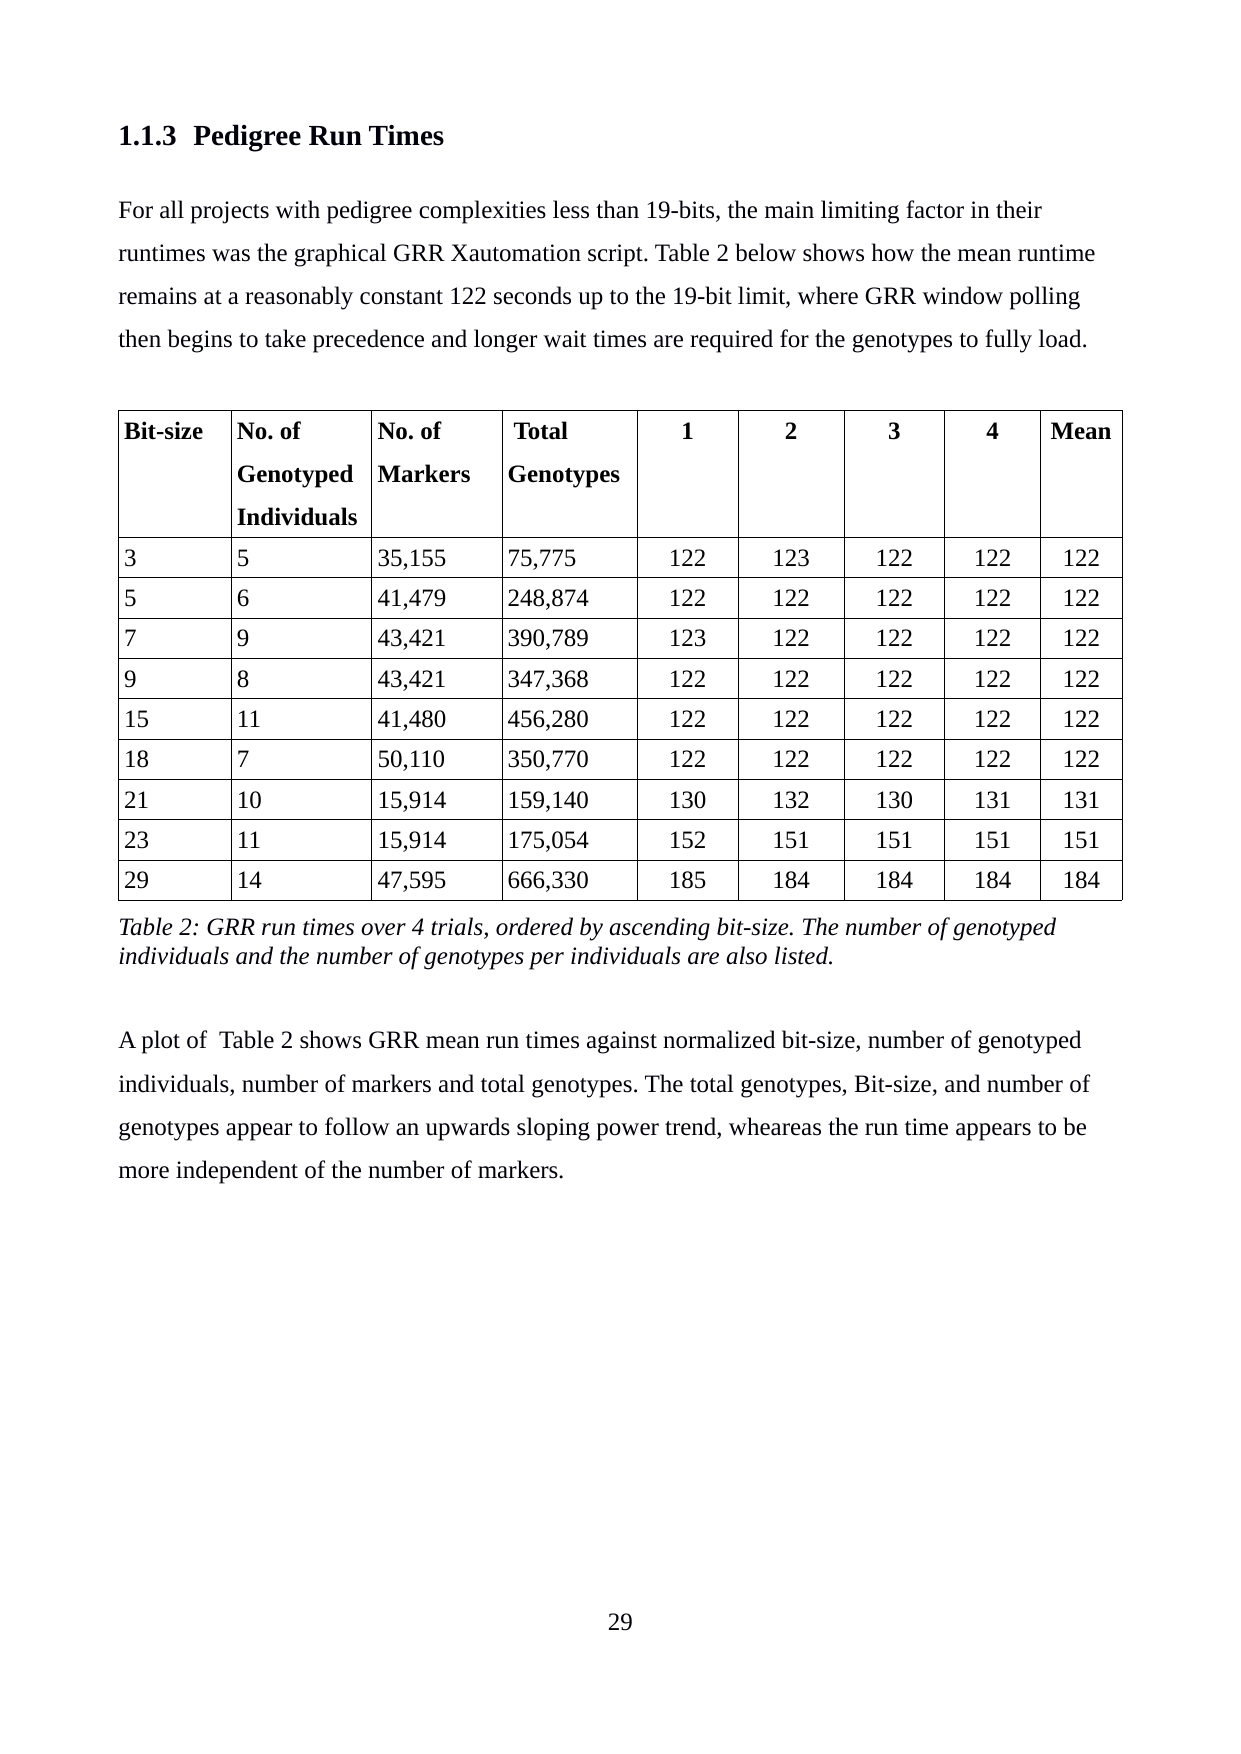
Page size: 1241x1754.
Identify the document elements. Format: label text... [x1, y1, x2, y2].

table_header Mean [1041, 411, 1122, 537]
table_cell 47,595 [372, 861, 502, 900]
table_cell 43,421 [372, 619, 502, 658]
table_cell 248,874 [503, 578, 637, 618]
table_cell 122 [945, 659, 1040, 698]
table_cell 122 [945, 578, 1040, 618]
table_cell 122 [1041, 740, 1122, 779]
table_cell 131 [1041, 780, 1122, 819]
table_cell 3 [119, 538, 231, 577]
table_cell 9 [232, 619, 371, 658]
table_cell 131 [945, 780, 1040, 819]
table_cell 5 [119, 578, 231, 618]
text A plot of Table 2 shows GRR mean run times against normalized bit-size, number of genotyped individuals, number of markers and total genotypes. The total genotypes, Bit-size, and number of genotypes appear to follow an upwards sloping power trend, wheareas the run time appears to be more independent of the number of markers. [118, 1026, 1122, 1184]
table_cell 7 [232, 740, 371, 779]
table_cell 122 [845, 578, 944, 618]
text For all projects with pedigree complexities less than 19-bits, the main limiting factor in their runtimes was the graphical GRR Xautomation script. Table 2 below shows how the mean runtime remains at a reasonably constant 122 seconds up to the 19-bit limit, where GRR window polling then begins to take precedence and longer wait times are required for the genotypes to fully load. [118, 195, 1122, 353]
table_header Bit-size [119, 411, 231, 537]
table_cell 122 [845, 659, 944, 698]
table_cell 50,110 [372, 740, 502, 779]
table_cell 130 [845, 780, 944, 819]
table_cell 18 [119, 740, 231, 779]
table_header 3 [845, 411, 944, 537]
table_cell 122 [638, 740, 738, 779]
table_header 1 [638, 411, 738, 537]
table_cell 152 [638, 820, 738, 859]
table_cell 41,479 [372, 578, 502, 618]
table_cell 350,770 [503, 740, 637, 779]
table_header 4 [945, 411, 1040, 537]
table_cell 123 [739, 538, 844, 577]
table_cell 151 [945, 820, 1040, 859]
table_cell 184 [945, 861, 1040, 900]
table_cell 151 [1041, 820, 1122, 859]
table_cell 184 [845, 861, 944, 900]
table_cell 122 [739, 578, 844, 618]
subtitle Pedigree Run Times [118, 118, 1122, 152]
table_cell 122 [945, 538, 1040, 577]
table_cell 23 [119, 820, 231, 859]
table_cell 8 [232, 659, 371, 698]
table_cell 29 [119, 861, 231, 900]
table_cell 5 [232, 538, 371, 577]
table_cell 41,480 [372, 699, 502, 738]
table_cell 122 [739, 740, 844, 779]
table_cell 184 [1041, 861, 1122, 900]
table_cell 123 [638, 619, 738, 658]
table_cell 456,280 [503, 699, 637, 738]
table_cell 43,421 [372, 659, 502, 698]
table_cell 122 [945, 699, 1040, 738]
table_header No. of Markers [372, 411, 502, 537]
table_cell 122 [845, 740, 944, 779]
table_cell 9 [119, 659, 231, 698]
table_cell 122 [1041, 619, 1122, 658]
table_cell 151 [739, 820, 844, 859]
table_cell 75,775 [503, 538, 637, 577]
table_cell 347,368 [503, 659, 637, 698]
table_cell 7 [119, 619, 231, 658]
table_cell 122 [845, 699, 944, 738]
table_cell 15,914 [372, 820, 502, 859]
table_cell 10 [232, 780, 371, 819]
table_cell 122 [638, 538, 738, 577]
table_cell 122 [1041, 659, 1122, 698]
table_cell 130 [638, 780, 738, 819]
table_cell 122 [739, 619, 844, 658]
table_cell 122 [945, 740, 1040, 779]
table_cell 666,330 [503, 861, 637, 900]
table_cell 185 [638, 861, 738, 900]
table_cell 132 [739, 780, 844, 819]
table_cell 11 [232, 820, 371, 859]
table_cell 122 [638, 578, 738, 618]
table_cell 159,140 [503, 780, 637, 819]
table_cell 11 [232, 699, 371, 738]
table_cell 122 [945, 619, 1040, 658]
table_cell 15 [119, 699, 231, 738]
table_cell 175,054 [503, 820, 637, 859]
table_cell 122 [1041, 699, 1122, 738]
table_cell 122 [739, 659, 844, 698]
table_cell 390,789 [503, 619, 637, 658]
table_cell 122 [739, 699, 844, 738]
table_header 2 [739, 411, 844, 537]
table_cell 35,155 [372, 538, 502, 577]
table_cell 122 [1041, 538, 1122, 577]
table_cell 6 [232, 578, 371, 618]
text Table 2: GRR run times over 4 trials, ordered by ascending bit-size. The number of genotyped individuals and the number of genotypes per individuals are also listed. [118, 912, 1122, 970]
table_cell 122 [1041, 578, 1122, 618]
table_cell 122 [845, 538, 944, 577]
table_cell 151 [845, 820, 944, 859]
table_header Total Genotypes [503, 411, 637, 537]
table_header No. of Genotyped Individuals [232, 411, 371, 537]
table_cell 122 [638, 699, 738, 738]
table_cell 184 [739, 861, 844, 900]
table_cell 14 [232, 861, 371, 900]
table_cell 15,914 [372, 780, 502, 819]
table_cell 122 [638, 659, 738, 698]
table_cell 21 [119, 780, 231, 819]
table_cell 122 [845, 619, 944, 658]
